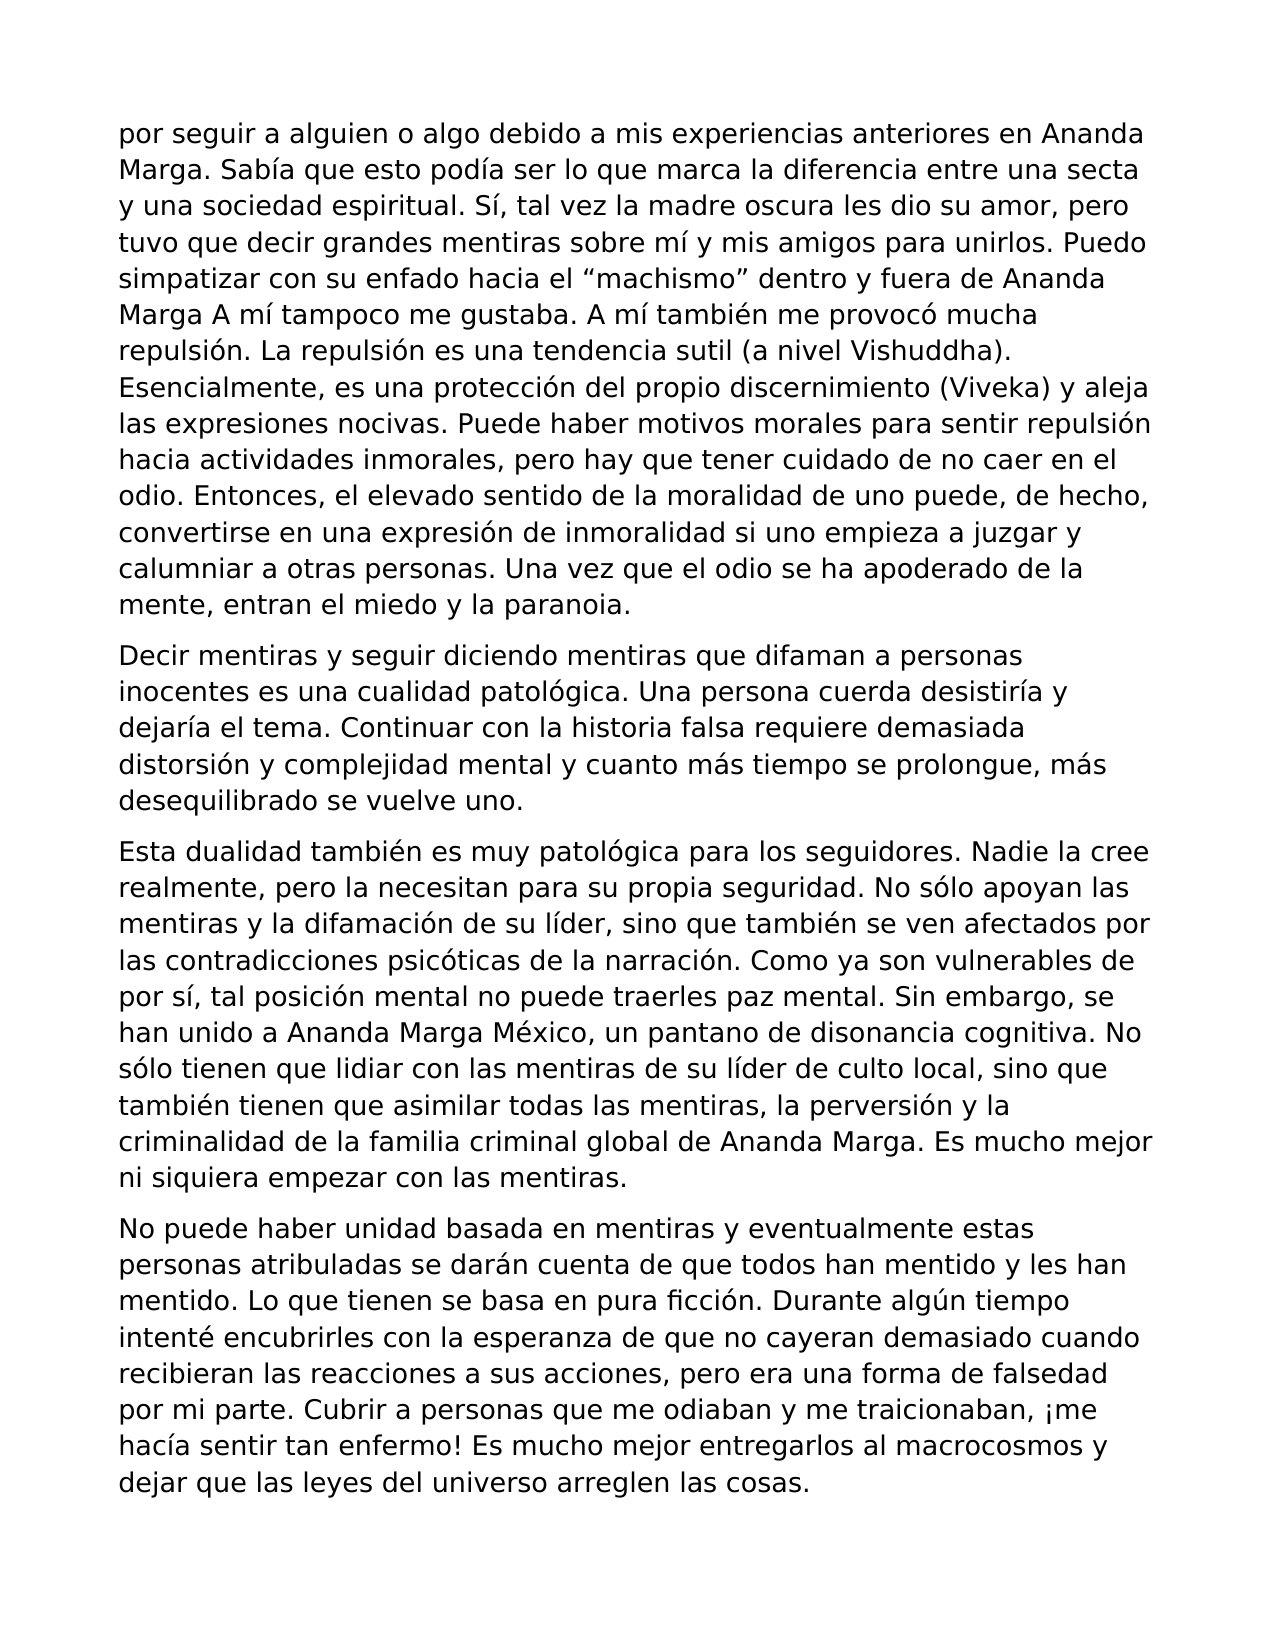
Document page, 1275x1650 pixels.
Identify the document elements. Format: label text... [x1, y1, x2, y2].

text Decir mentiras y seguir diciendo mentiras que difaman a personas inocentes es una cualidad patológica. Una persona cuerda desistiría y dejaría el tema. Continuar con la historia falsa requiere demasiada distorsión y complejidad mental y cuanto más tiempo se prolongue, más desequilibrado se vuelve uno. [118, 640, 1157, 817]
text No puede haber unidad basada en mentiras y eventualmente estas personas atribuladas se darán cuenta de que todos han mentido y les han mentido. Lo que tienen se basa en pura ficción. Durante algún tiempo intenté encubrirles con la esperanza de que no cayeran demasiado cuando recibieran las reacciones a sus acciones, pero era una forma de falsedad por mi parte. Cubrir a personas que me odiaban y me traicionaban, ¡me hacía sentir tan enfermo! Es mucho mejor entregarlos al macrocosmos y dejar que las leyes del universo arreglen las cosas. [118, 1213, 1157, 1498]
text por seguir a alguien o algo debido a mis experiencias anteriores en Ananda Marga. Sabía que esto podía ser lo que marca la diferencia entre una secta y una sociedad espiritual. Sí, tal vez la madre oscura les dio su amor, pero tuvo que decir grandes mentiras sobre mí y mis amigos para unirlos. Puedo simpatizar con su enfado hacia el “machismo” dentro y fuera de Ananda Marga A mí tampoco me gustaba. A mí también me provocó mucha repulsión. La repulsión es una tendencia sutil (a nivel Vishuddha). Esencialmente, es una protección del propio discernimiento (Viveka) y aleja las expresiones nocivas. Puede haber motivos morales para sentir repulsión hacia actividades inmorales, pero hay que tener cuidado de no caer en el odio. Entonces, el elevado sentido de la moralidad de uno puede, de hecho, convertirse en una expresión de inmoralidad si uno empieza a juzgar y calumniar a otras personas. Una vez que el odio se ha apoderado de la mente, entran el miedo y la paranoia. [118, 118, 1157, 621]
text Esta dualidad también es muy patológica para los seguidores. Nadie la cree realmente, pero la necesitan para su propia seguridad. No sólo apoyan las mentiras y la difamación de su líder, sino que también se ven afectados por las contradicciones psicóticas de la narración. Como ya son vulnerables de por sí, tal posición mental no puede traerles paz mental. Sin embargo, se han unido a Ananda Marga México, un pantano de disonancia cognitiva. No sólo tienen que lidiar con las mentiras de su líder de culto local, sino que también tienen que asimilar todas las mentiras, la perversión y la criminalidad de la familia criminal global de Ananda Marga. Es mucho mejor ni siquiera empezar con las mentiras. [118, 836, 1157, 1194]
